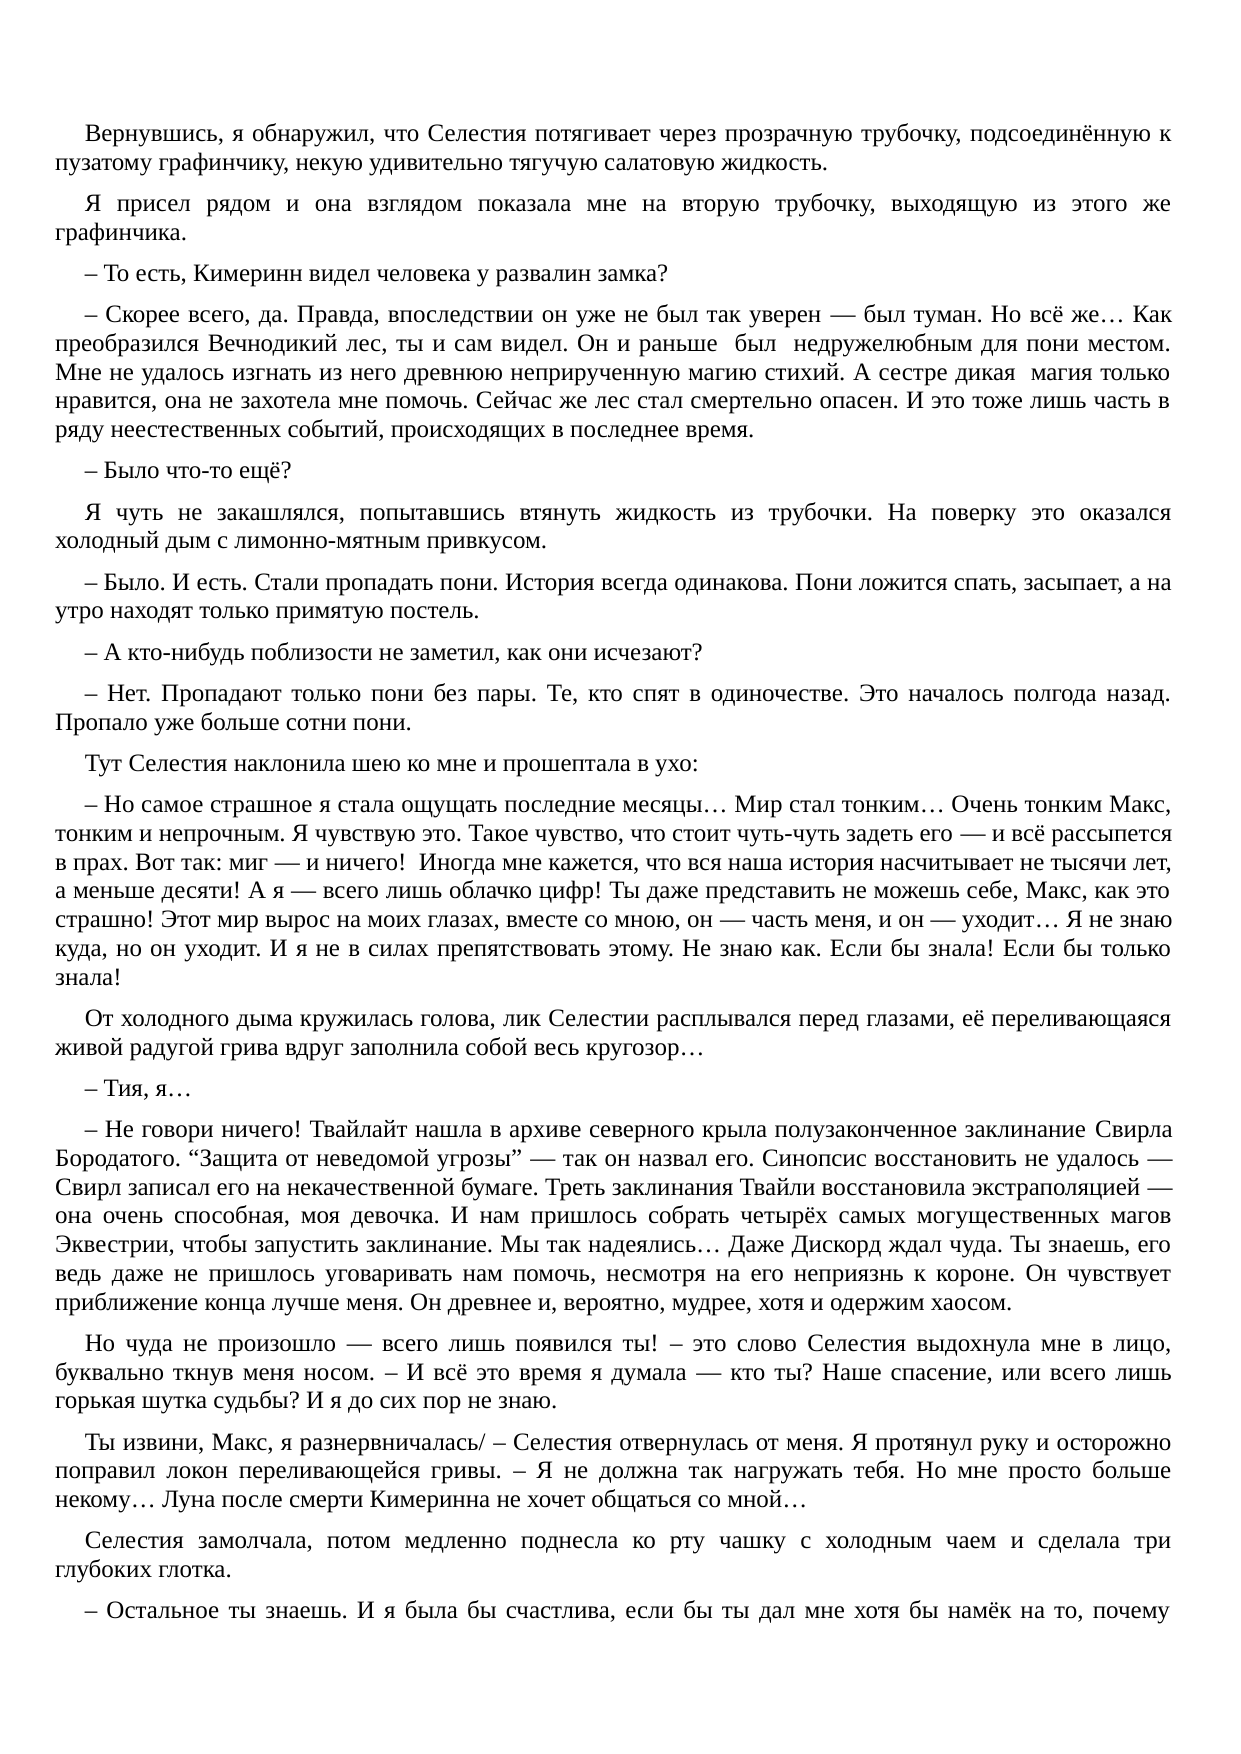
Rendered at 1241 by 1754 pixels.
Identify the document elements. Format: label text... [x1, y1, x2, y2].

text Я чуть не закашлялся, попытавшись втянуть жидкость из трубочки. На поверку это оказался холодный дым с лимонно-мятным привкусом. [55, 497, 1172, 554]
text – Не говори ничего! Твайлайт нашла в архиве северного крыла полузаконченное заклинание Cвирла Бородатого. “Защита от неведомой угрозы” — так он назвал его. Синопсис восстановить не удалось — Свирл записал его на некачественной бумаге. Треть заклинания Твайли восстановила экстраполяцией — она очень способная, моя девочка. И нам пришлось собрать четырёх самых могущественных магов Эквестрии, чтобы запустить заклинание. Мы так надеялись… Даже Дискорд ждал чуда. Ты знаешь, его ведь даже не пришлось уговаривать нам помочь, несмотря на его неприязнь к короне. Он чувствует приближение конца лучше меня. Он древнее и, вероятно, мудрее, хотя и одержим хаосом. [55, 1114, 1172, 1316]
text – То есть, Кимеринн видел человека у развалин замка? [55, 258, 1172, 287]
text – Было что-то ещё? [55, 456, 1172, 484]
text – А кто-нибудь поблизости не заметил, как они исчезают? [55, 637, 1172, 666]
text Вернувшись, я обнаружил, что Селестия потягивает через прозрачную трубочку, подсоединённую к пузатому графинчику, некую удивительно тягучую салатовую жидкость. [55, 118, 1172, 176]
text От холодного дыма кружилась голова, лик Селестии расплывался перед глазами, её переливающаяся живой радугой грива вдруг заполнила собой весь кругозор… [55, 1003, 1172, 1061]
text Ты извини, Макс, я разнервничалась/ – Селестия отвернулась от меня. Я протянул руку и осторожно поправил локон переливающейся гривы. – Я не должна так нагружать тебя. Но мне просто больше некому… Луна после смерти Кимеринна не хочет общаться со мной… [55, 1427, 1172, 1513]
text Но чуда не произошло — всего лишь появился ты! – это слово Селестия выдохнула мне в лицо, буквально ткнув меня носом. – И всё это время я думала — кто ты? Наше спасение, или всего лишь горькая шутка судьбы? И я до сих пор не знаю. [55, 1328, 1172, 1414]
text – Скорее всего, да. Правда, впоследствии он уже не был так уверен — был туман. Но всё же… Как преобразился Вечнодикий лес, ты и сам видел. Он и раньше был недружелюбным для пони местом. Мне не удалось изгнать из него древнюю неприрученную магию стихий. А сестре дикая магия только нравится, она не захотела мне помочь. Сейчас же лес стал смертельно опасен. И это тоже лишь часть в ряду неестественных событий, происходящих в последнее время. [55, 299, 1172, 443]
text – Было. И есть. Стали пропадать пони. История всегда одинакова. Пони ложится спать, засыпает, а на утро находят только примятую постель. [55, 567, 1172, 624]
text – Остальное ты знаешь. И я была бы счастлива, если бы ты дал мне хотя бы намёк на то, почему [55, 1596, 1172, 1624]
text Тут Селестия наклонила шею ко мне и прошептала в ухо: [55, 748, 1172, 777]
text – Но самое страшное я стала ощущать последние месяцы… Мир стал тонким… Очень тонким Макс, тонким и непрочным. Я чувствую это. Такое чувство, что стоит чуть-чуть задеть его — и всё рассыпется в прах. Вот так: миг — и ничего! Иногда мне кажется, что вся наша история насчитывает не тысячи лет, а меньше десяти! А я — всего лишь облачко цифр! Ты даже представить не можешь себе, Макс, как это страшно! Этот мир вырос на моих глазах, вместе со мною, он — часть меня, и он — уходит… Я не знаю куда, но он уходит. И я не в силах препятствовать этому. Не знаю как. Если бы знала! Если бы только знала! [55, 789, 1172, 991]
text – Нет. Пропадают только пони без пары. Те, кто спят в одиночестве. Это началось полгода назад. Пропало уже больше сотни пони. [55, 678, 1172, 736]
text Я присел рядом и она взглядом показала мне на вторую трубочку, выходящую из этого же графинчика. [55, 188, 1172, 246]
text – Тия, я… [55, 1073, 1172, 1102]
text Селестия замолчала, потом медленно поднесла ко рту чашку с холодным чаем и сделала три глубоких глотка. [55, 1526, 1172, 1583]
